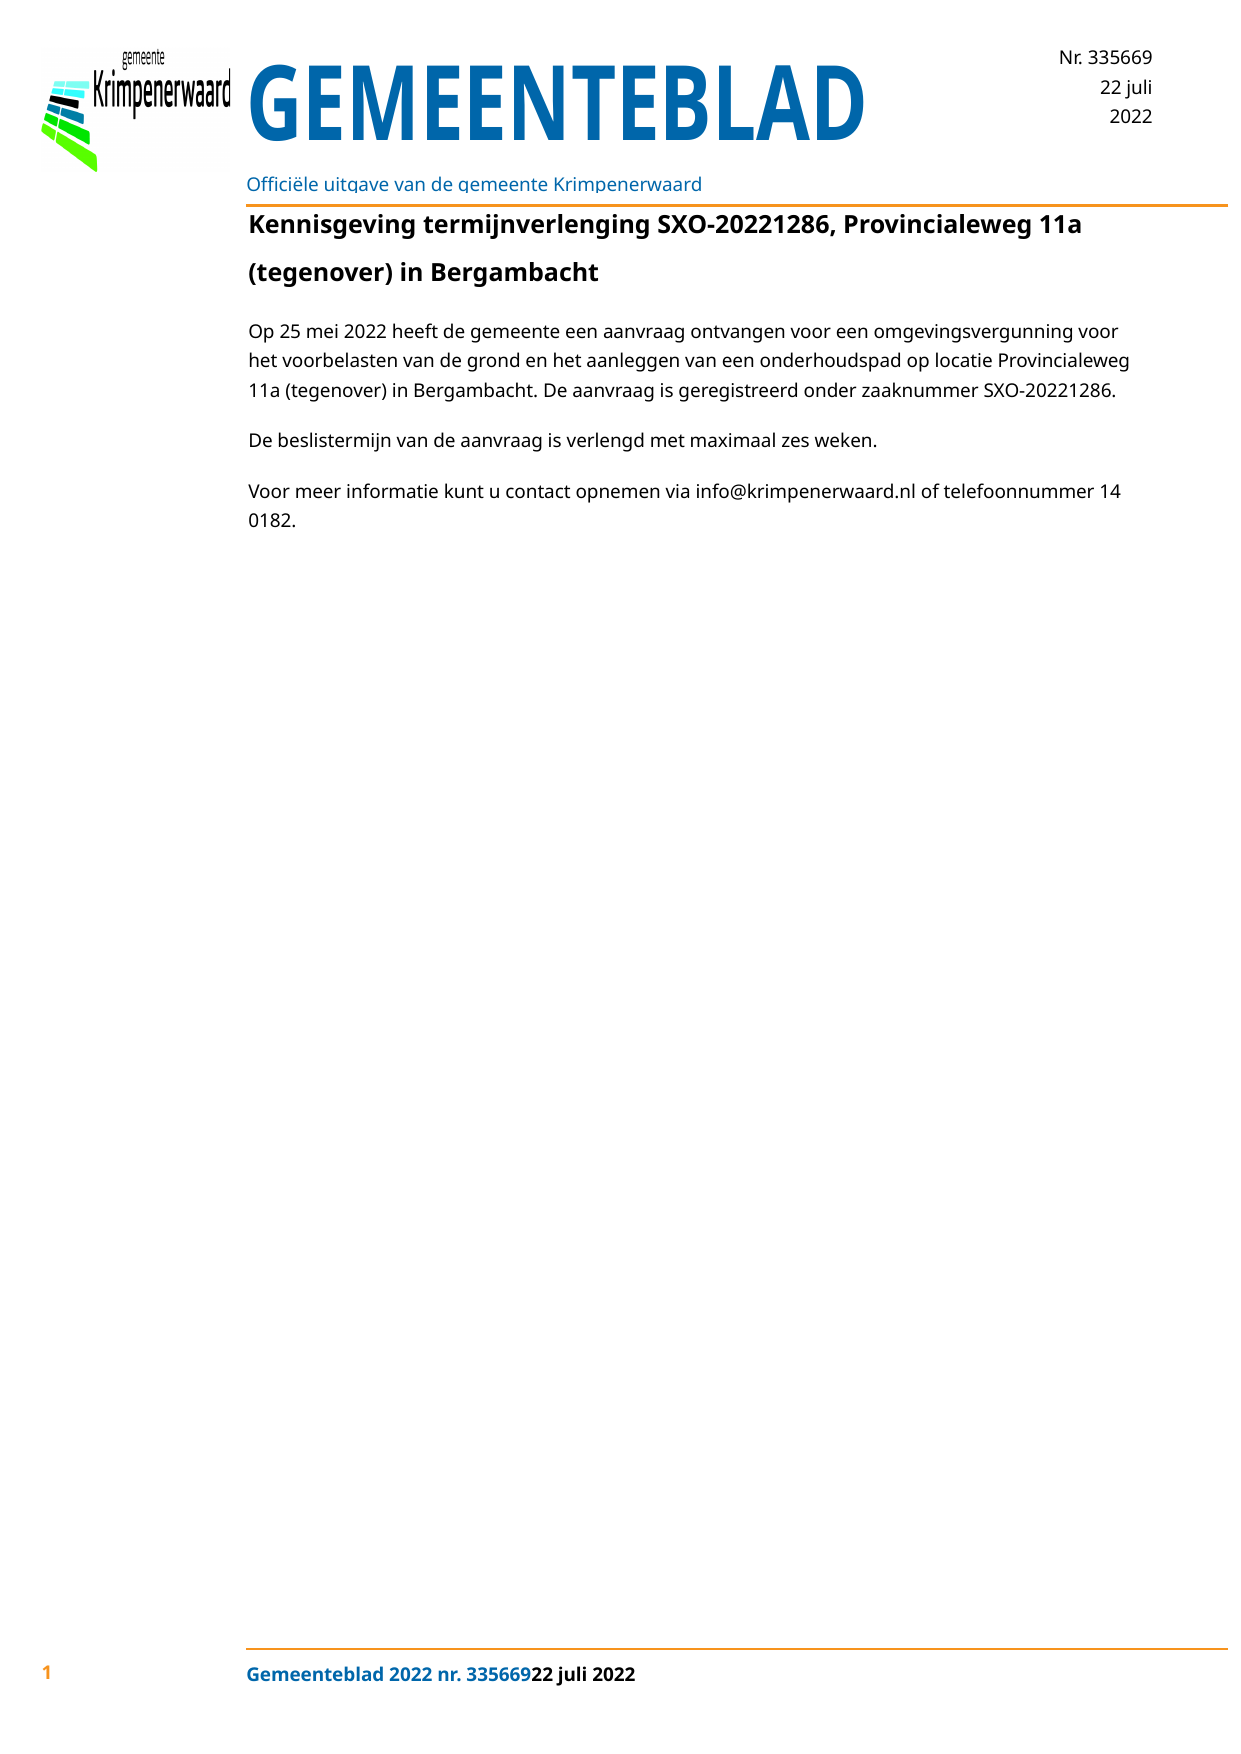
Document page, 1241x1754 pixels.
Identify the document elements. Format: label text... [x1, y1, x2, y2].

text Voor meer informatie kunt u contact opnemen via info@krimpenerwaard.nl of telefoonnummer 14 0182. [248, 478, 1152, 533]
picture [41, 47, 231, 172]
text Op 25 mei 2022 heeft de gemeente een aanvraag ontvangen voor een omgevingsvergunning voor het voorbelasten van de grond en het aanleggen van een onderhoudspad op locatie Provincialeweg 11a (tegenover) in Bergambacht. De aanvraag is geregistreerd onder zaaknummer SXO-20221286. [248, 318, 1152, 403]
text Kennisgeving termijnverlenging SXO-20221286, Provincialeweg 11a (tegenover) in Bergambacht [248, 207, 1152, 288]
text De beslistermijn van de aanvraag is verlengd met maximaal zes weken. [248, 427, 1152, 453]
